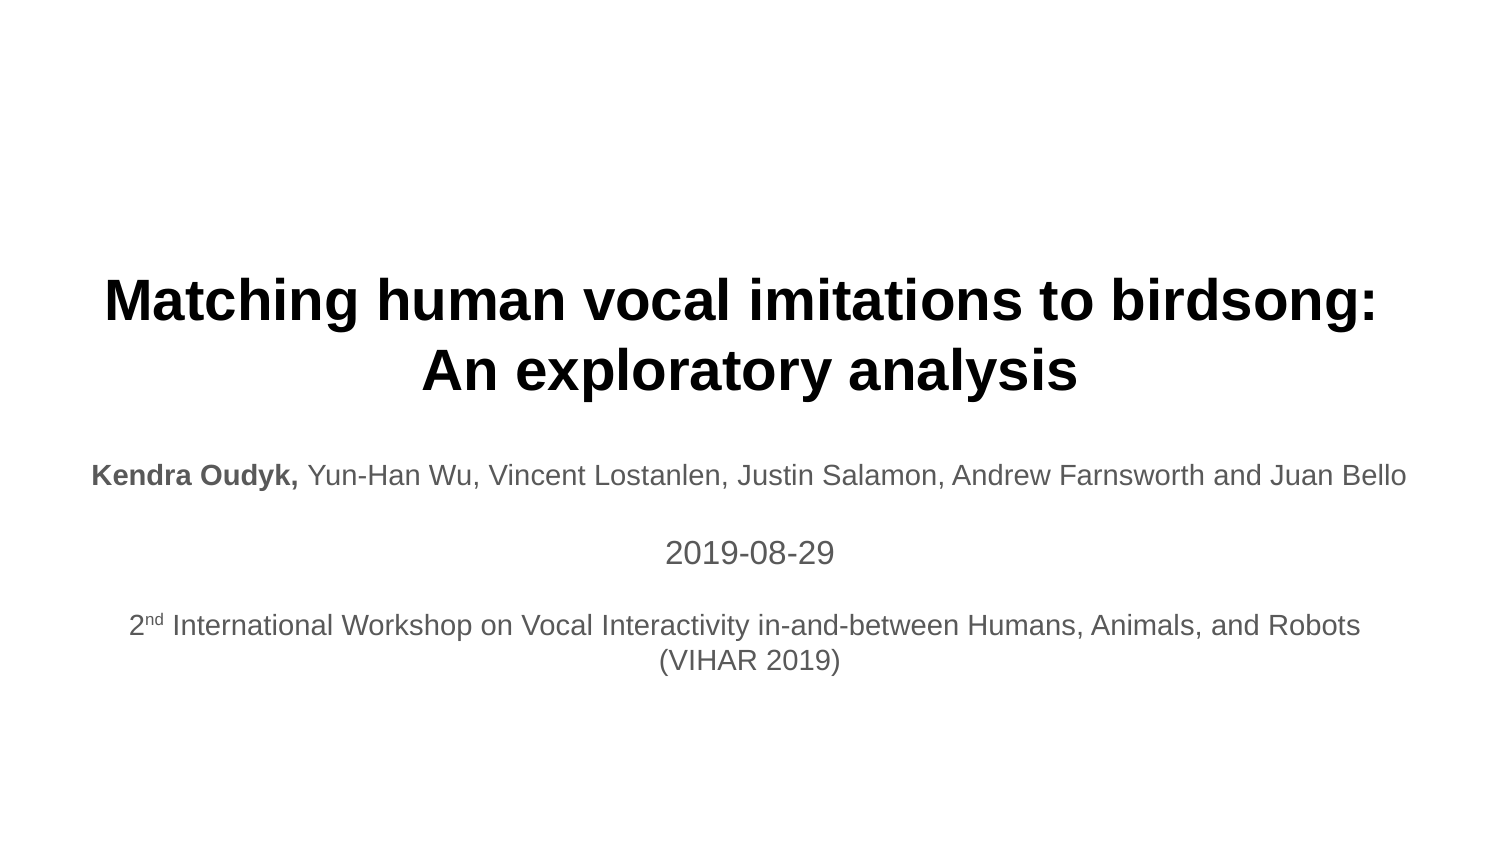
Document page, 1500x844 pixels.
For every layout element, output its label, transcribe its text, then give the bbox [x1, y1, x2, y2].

subtitle Kendra Oudyk, Yun-Han Wu, Vincent Lostanlen, Justin Salamon, Andrew Farnsworth and Juan Bello 2019-08-29 2nd International Workshop on Vocal Interactivity in-and-between Humans, Animals, and Robots (VIHAR 2019) [51, 441, 1449, 572]
title Matching human vocal imitations to birdsong: An exploratory analysis [26, 215, 1475, 418]
